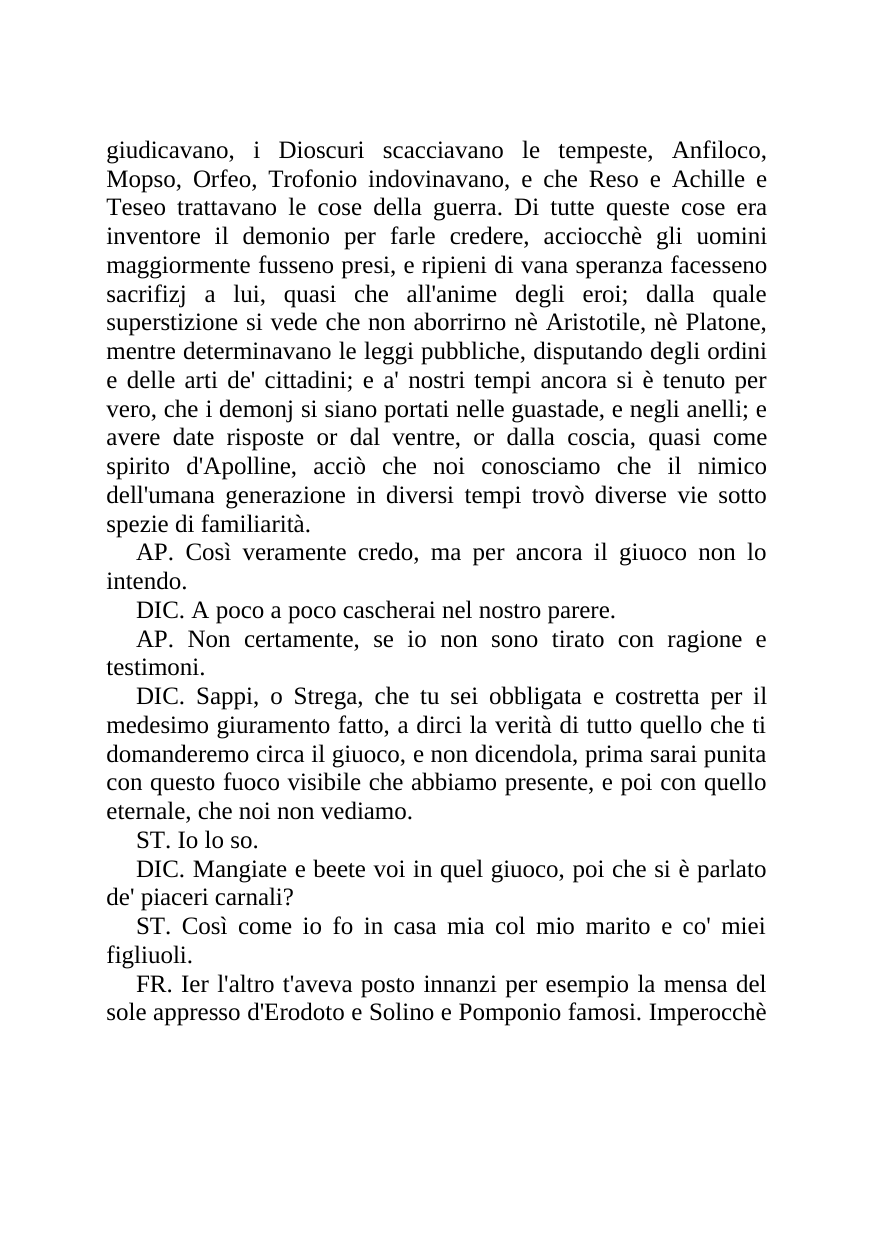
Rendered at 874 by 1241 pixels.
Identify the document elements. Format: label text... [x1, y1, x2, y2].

text DIC. Sappi, o Strega, che tu sei obbligata e costretta per il medesimo giuramento fatto, a dirci la verità di tutto quello che ti domanderemo circa il giuoco, e non dicendola, prima sarai punita con questo fuoco visibile che abbiamo presente, e poi con quello eternale, che noi non vediamo. [106, 681, 768, 825]
text FR. Ier l'altro t'aveva posto innanzi per esempio la mensa del sole appresso d'Erodoto e Solino e Pomponio famosi. Imperocchè [106, 969, 768, 1026]
text ST. Così come io fo in casa mia col mio marito e co' miei figliuoli. [106, 911, 768, 969]
text ST. Io lo so. [106, 825, 768, 854]
text AP. Non certamente, se io non sono tirato con ragione e testimoni. [106, 624, 768, 681]
text giudicavano, i Dioscuri scacciavano le tempeste, Anfiloco, Mopso, Orfeo, Trofonio indovinavano, e che Reso e Achille e Teseo trattavano le cose della guerra. Di tutte queste cose era inventore il demonio per farle credere, acciocchè gli uomini maggiormente fusseno presi, e ripieni di vana speranza facesseno sacrifizj a lui, quasi che all'anime degli eroi; dalla quale superstizione si vede che non aborrirno nè Aristotile, nè Platone, mentre determinavano le leggi pubbliche, disputando degli ordini e delle arti de' cittadini; e a' nostri tempi ancora si è tenuto per vero, che i demonj si siano portati nelle guastade, e negli anelli; e avere date risposte or dal ventre, or dalla coscia, quasi come spirito d'Apolline, acciò che noi conosciamo che il nimico dell'umana generazione in diversi tempi trovò diverse vie sotto spezie di familiarità. [106, 135, 768, 537]
text DIC. A poco a poco cascherai nel nostro parere. [106, 595, 768, 624]
text AP. Così veramente credo, ma per ancora il giuoco non lo intendo. [106, 537, 768, 595]
text DIC. Mangiate e beete voi in quel giuoco, poi che si è parlato de' piaceri carnali? [106, 854, 768, 911]
